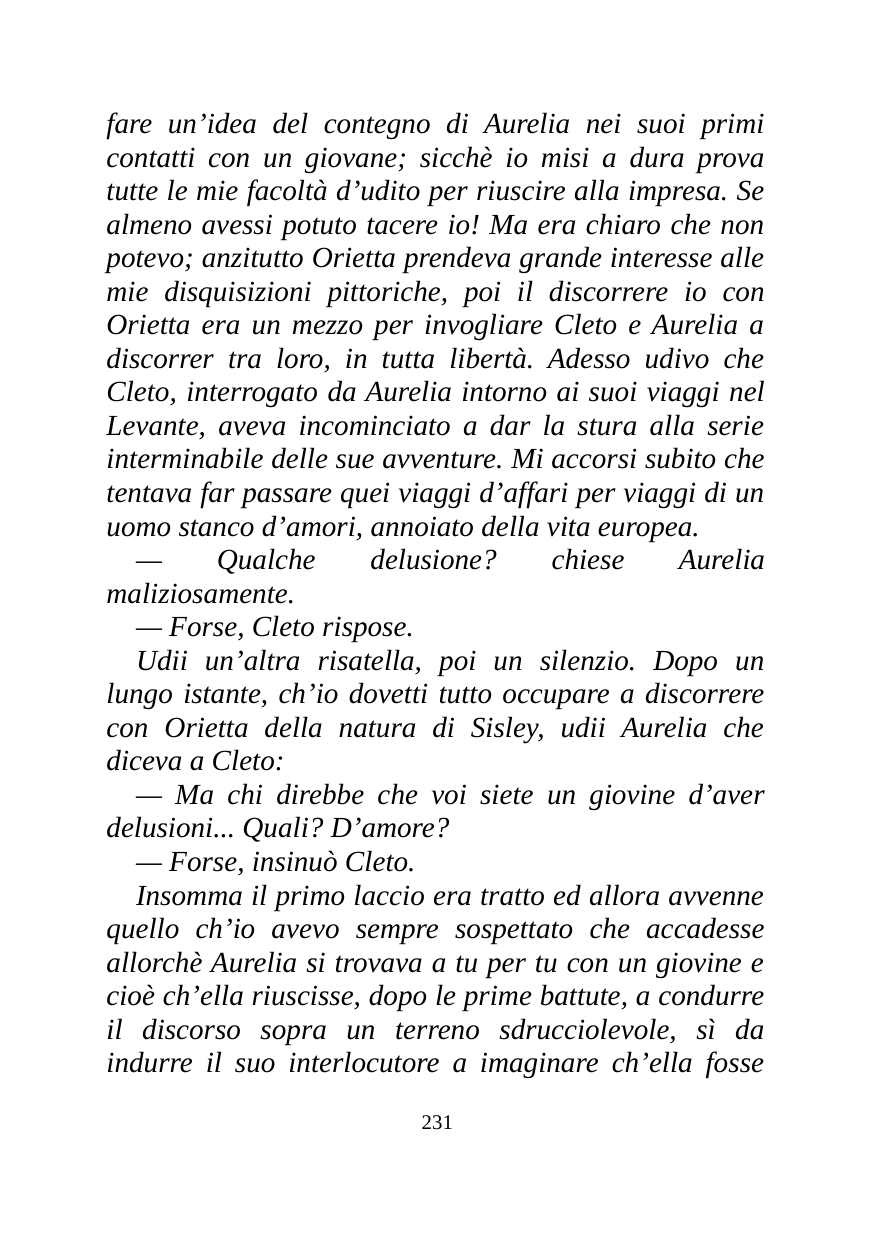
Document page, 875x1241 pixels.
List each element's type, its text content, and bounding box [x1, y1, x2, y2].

text — Forse, insinuò Cleto. [106, 844, 768, 878]
text — Qualche delusione? chiese Aurelia maliziosamente. [106, 542, 768, 609]
text Insomma il primo laccio era tratto ed allora avvenne quello ch’io avevo sempre sospettato che accadesse allorchè Aurelia si trovava a tu per tu con un giovine e cioè ch’ella riuscisse, dopo le prime battute, a condurre il discorso sopra un terreno sdrucciolevole, sì da indurre il suo interlocutore a imaginare ch’ella fosse [106, 878, 768, 1079]
text — Forse, Cleto rispose. [106, 609, 768, 643]
text — Ma chi direbbe che voi siete un giovine d’aver delusioni... Quali? D’amore? [106, 777, 768, 844]
text fare un’idea del contegno di Aurelia nei suoi primi contatti con un giovane; sicchè io misi a dura prova tutte le mie facoltà d’udito per riuscire alla impresa. Se almeno avessi potuto tacere io! Ma era chiaro che non potevo; anzitutto Orietta prendeva grande interesse alle mie disquisizioni pittoriche, poi il discorrere io con Orietta era un mezzo per invogliare Cleto e Aurelia a discorrer tra loro, in tutta libertà. Adesso udivo che Cleto, interrogato da Aurelia intorno ai suoi viaggi nel Levante, aveva incominciato a dar la stura alla serie interminabile delle sue avventure. Mi accorsi subito che tentava far passare quei viaggi d’affari per viaggi di un uomo stanco d’amori, annoiato della vita europea. [106, 106, 768, 542]
text Udii un’altra risatella, poi un silenzio. Dopo un lungo istante, ch’io dovetti tutto occupare a discorrere con Orietta della natura di Sisley, udii Aurelia che diceva a Cleto: [106, 643, 768, 777]
